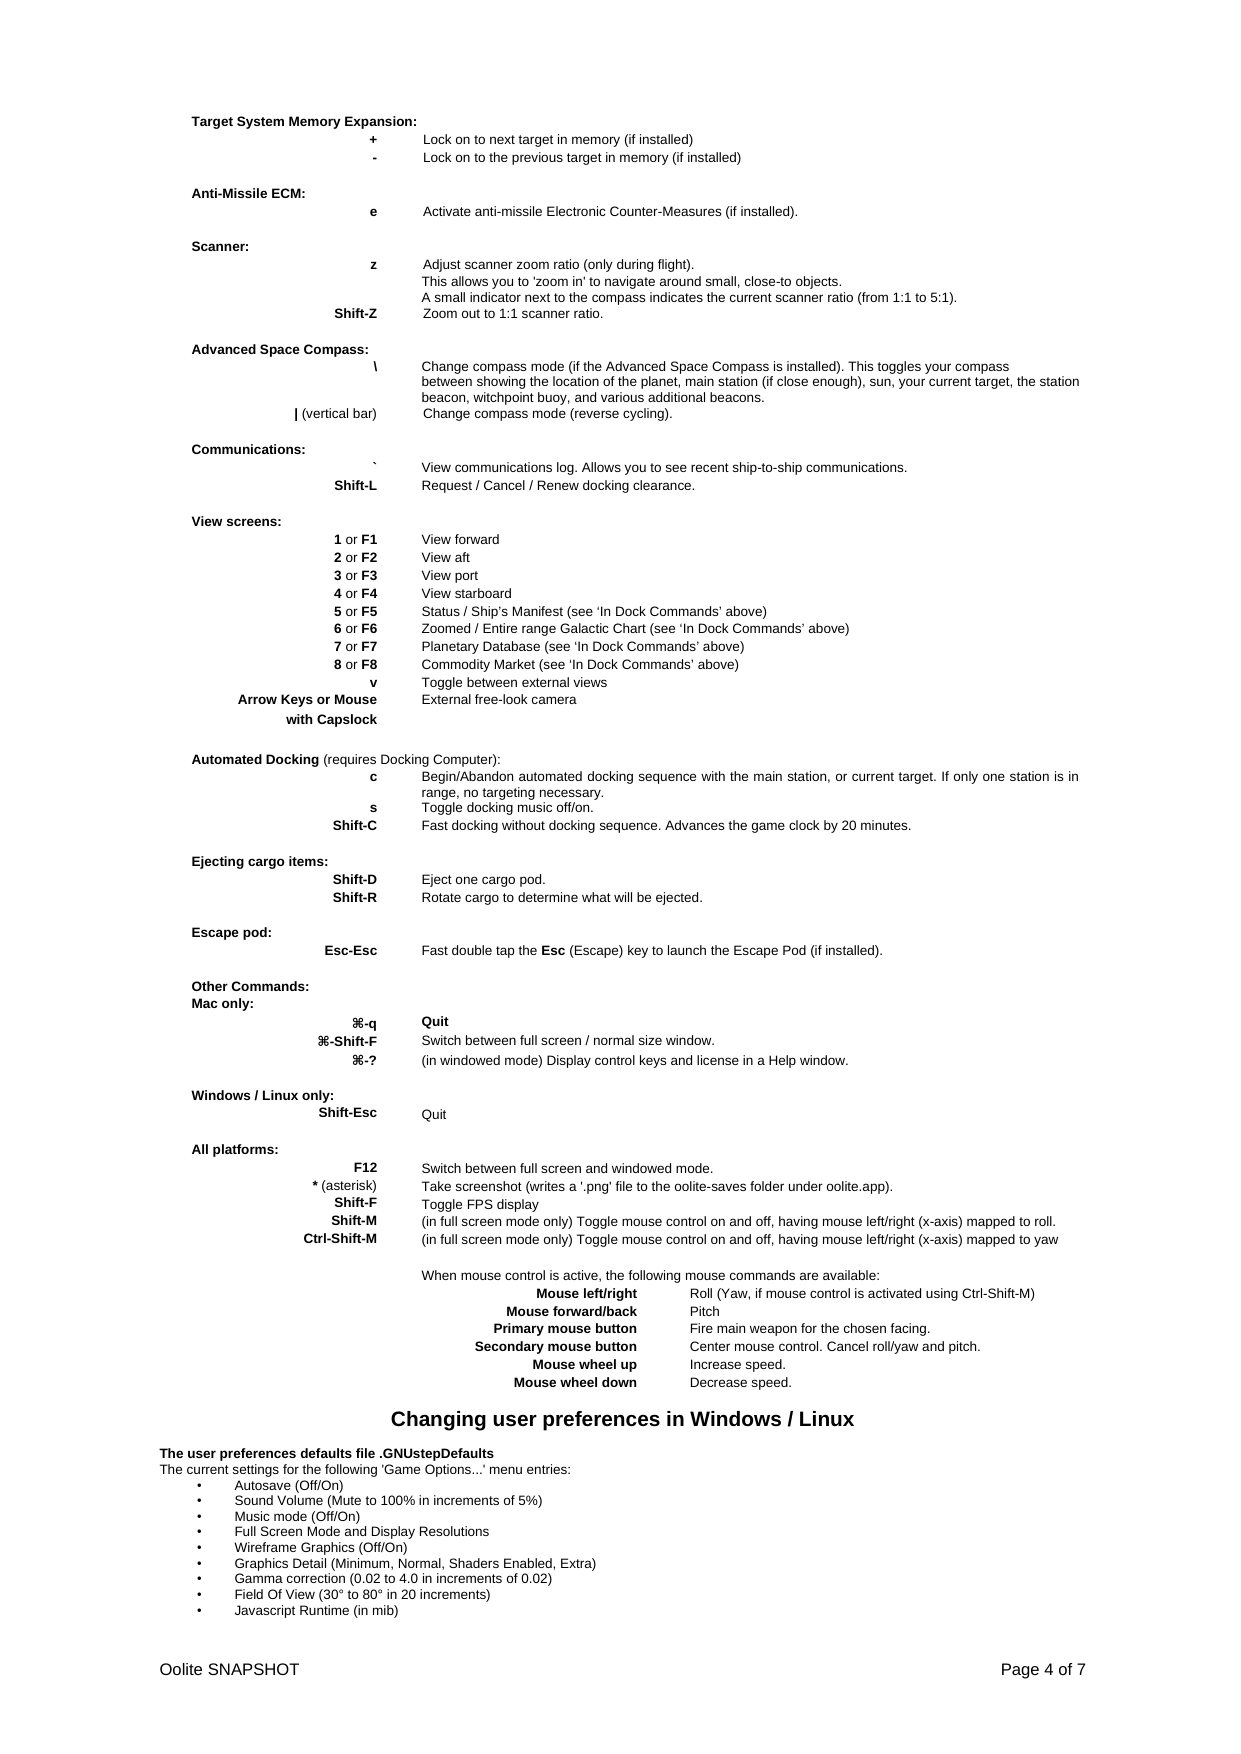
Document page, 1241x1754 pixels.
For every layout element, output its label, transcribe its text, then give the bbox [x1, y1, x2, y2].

table_cell [159, 359, 191, 405]
table_cell Zoomed / Entire range Galactic Chart (see ‘In Dock Commands’ above) [421, 620, 1086, 638]
table_cell [377, 423, 421, 441]
list Music mode (Off/On) [197, 1508, 1086, 1524]
table_cell [159, 305, 191, 323]
table_cell Commodity Market (see ‘In Dock Commands’ above) [421, 656, 1086, 674]
table_cell Activate anti-missile Electronic Counter-Measures (if installed). [421, 202, 1086, 220]
table_cell [377, 1338, 421, 1356]
table_cell [159, 1302, 191, 1320]
table_cell Automated Docking (requires Docking Computer): [191, 751, 1086, 769]
table_cell Arrow Keys or Mouse with Capslock [191, 692, 377, 733]
table_cell [377, 656, 421, 674]
table_cell [643, 1356, 689, 1373]
table_cell Mouse wheel down [421, 1373, 643, 1391]
table_cell F12 [191, 1159, 377, 1177]
table_cell When mouse control is active, the following mouse commands are available: [421, 1266, 1086, 1284]
table_cell [159, 341, 191, 358]
list Javascript Runtime (in mib) [197, 1602, 1086, 1618]
table_cell ⌘-? [191, 1051, 377, 1069]
table_cell [421, 1123, 1086, 1141]
table_cell Adjust scanner zoom ratio (only during flight). [421, 256, 1086, 274]
table_cell View starboard [421, 584, 1086, 602]
table_cell [421, 836, 1086, 854]
text Changing user preferences in Windows / Linux [159, 1407, 1086, 1431]
table_cell [377, 734, 421, 751]
table_cell View communications log. Allows you to see recent ship-to-ship communications. [421, 459, 1086, 477]
table_cell [159, 1249, 191, 1266]
table_cell [159, 423, 191, 441]
table_cell [159, 495, 191, 513]
table_cell Begin/Abandon automated docking sequence with the main station, or current target. If only one station is in range, no targeting necessary. [421, 769, 1086, 800]
table_cell [377, 818, 421, 836]
table_cell 4 or F4 [191, 584, 377, 602]
table_cell [159, 238, 191, 256]
table_cell [159, 1266, 191, 1284]
table_cell 1 or F1 [191, 531, 377, 548]
table_cell [159, 1178, 191, 1195]
table_cell External free-look camera [421, 692, 1086, 733]
table_cell Fire main weapon for the chosen facing. [690, 1320, 1086, 1338]
table_cell [191, 1373, 377, 1391]
table_cell [159, 549, 191, 566]
list Full Screen Mode and Display Resolutions [197, 1524, 1086, 1540]
table_cell [421, 184, 1086, 202]
table_cell [377, 274, 421, 305]
table_cell [377, 943, 421, 961]
table_cell [159, 113, 191, 130]
table_cell [159, 566, 191, 584]
table_cell [191, 1123, 377, 1141]
table_cell [159, 854, 191, 871]
table_cell - [191, 148, 377, 166]
table_cell [421, 166, 1086, 184]
table_cell [377, 531, 421, 548]
table_cell [159, 531, 191, 548]
table_cell [159, 130, 191, 148]
table_cell [643, 1284, 689, 1302]
table_cell Shift-Z [191, 305, 377, 323]
table_cell [377, 1033, 421, 1051]
table_cell [159, 978, 191, 996]
table_cell Roll (Yaw, if mouse control is activated using Ctrl-Shift-M) [690, 1284, 1086, 1302]
table_cell Status / Ship’s Manifest (see ‘In Dock Commands’ above) [421, 602, 1086, 620]
table_cell [377, 1249, 421, 1266]
table_cell [191, 1266, 377, 1284]
table_cell [377, 1373, 421, 1391]
table_cell [377, 1302, 421, 1320]
table_cell [191, 1338, 377, 1356]
table_cell [159, 1338, 191, 1356]
list Gamma correction (0.02 to 4.0 in increments of 0.02) [197, 1571, 1086, 1587]
table_cell Change compass mode (reverse cycling). [421, 405, 1086, 423]
table_cell [643, 1373, 689, 1391]
table_cell e [191, 202, 377, 220]
table_cell [159, 1373, 191, 1391]
table_cell 5 or F5 [191, 602, 377, 620]
table_cell [377, 1266, 421, 1284]
list Field Of View (30° to 80° in 20 increments) [197, 1587, 1086, 1602]
table_cell [159, 769, 191, 800]
table_cell [421, 1249, 1086, 1266]
table_cell v [191, 674, 377, 692]
table_cell [377, 202, 421, 220]
table_cell [159, 800, 191, 818]
table_cell [191, 423, 377, 441]
text The user preferences defaults file .GNUstepDefaults [159, 1446, 1086, 1462]
table_cell Toggle between external views [421, 674, 1086, 692]
table_cell [643, 1302, 689, 1320]
table_cell [159, 1069, 191, 1087]
table_cell Fast double tap the Esc (Escape) key to launch the Escape Pod (if installed). [421, 943, 1086, 961]
table_cell [643, 1338, 689, 1356]
table_cell [159, 220, 191, 238]
list Sound Volume (Mute to 100% in increments of 5%) [197, 1493, 1086, 1508]
table_cell [159, 638, 191, 656]
table_cell Shift-M [191, 1213, 377, 1231]
table_cell [159, 1141, 191, 1159]
table_cell Eject one cargo pod. [421, 871, 1086, 889]
table_cell [377, 1356, 421, 1373]
table_cell Secondary mouse button [421, 1338, 643, 1356]
table_cell [159, 1284, 191, 1302]
table_cell [159, 166, 191, 184]
list Wireframe Graphics (Off/On) [197, 1540, 1086, 1555]
table_cell [421, 907, 1086, 925]
table_cell Increase speed. [690, 1356, 1086, 1373]
table_cell ⌘-q [191, 1014, 377, 1032]
table_cell Pitch [690, 1302, 1086, 1320]
table_cell [191, 1356, 377, 1373]
table_cell Quit [421, 1014, 1086, 1032]
table_cell [377, 692, 421, 733]
table_cell [159, 202, 191, 220]
table_cell [159, 961, 191, 978]
table_cell [377, 323, 421, 341]
table_cell (in full screen mode only) Toggle mouse control on and off, having mouse left/right (x-axis) mapped to roll. [421, 1213, 1086, 1231]
table_cell [191, 274, 377, 305]
table_cell [377, 1213, 421, 1231]
table_cell Mac only: [191, 996, 1086, 1014]
table_cell [159, 1356, 191, 1373]
table_cell 6 or F6 [191, 620, 377, 638]
table_cell [643, 1320, 689, 1338]
table_cell Scanner: [191, 238, 1086, 256]
table_cell View port [421, 566, 1086, 584]
table_cell Shift-C [191, 818, 377, 836]
table_cell (in windowed mode) Display control keys and license in a Help window. [421, 1051, 1086, 1069]
table_cell Toggle docking music off/on. [421, 800, 1086, 818]
table_cell All platforms: [191, 1141, 1086, 1159]
table_cell [377, 459, 421, 477]
table_cell [377, 1195, 421, 1213]
table_cell [159, 1159, 191, 1177]
table_cell [377, 584, 421, 602]
table_cell [159, 871, 191, 889]
table_cell [377, 1178, 421, 1195]
table_cell Shift-R [191, 889, 377, 907]
table_cell [421, 734, 1086, 751]
table_cell [421, 1069, 1086, 1087]
table_cell Advanced Space Compass: [191, 341, 1086, 358]
table_cell [191, 1284, 377, 1302]
table_cell Shift-Esc [191, 1105, 377, 1123]
table_cell [159, 405, 191, 423]
table_cell Request / Cancel / Renew docking clearance. [421, 477, 1086, 495]
table_cell [159, 734, 191, 751]
table_cell [159, 459, 191, 477]
table_cell [377, 602, 421, 620]
table_cell View forward [421, 531, 1086, 548]
table_cell [191, 1069, 377, 1087]
table_cell [377, 907, 421, 925]
table_cell [159, 256, 191, 274]
table_cell [159, 1213, 191, 1231]
table_cell 8 or F8 [191, 656, 377, 674]
table_cell [159, 1195, 191, 1213]
table_cell [377, 220, 421, 238]
table_cell [159, 323, 191, 341]
table_cell [159, 996, 191, 1014]
table_cell [159, 943, 191, 961]
table_cell [159, 656, 191, 674]
table_cell Fast docking without docking sequence. Advances the game clock by 20 minutes. [421, 818, 1086, 836]
table_cell [159, 1014, 191, 1032]
table_cell [191, 220, 377, 238]
table_cell Quit [421, 1105, 1086, 1123]
table_cell Center mouse control. Cancel roll/yaw and pitch. [690, 1338, 1086, 1356]
table_cell [159, 889, 191, 907]
table_cell [191, 907, 377, 925]
table_cell [159, 1231, 191, 1249]
table_cell [377, 166, 421, 184]
table_cell Shift-D [191, 871, 377, 889]
table_cell [377, 549, 421, 566]
table_cell + [191, 130, 377, 148]
table_cell ⌘-Shift-F [191, 1033, 377, 1051]
table_cell [377, 495, 421, 513]
table_cell [377, 256, 421, 274]
table_cell Zoom out to 1:1 scanner ratio. [421, 305, 1086, 323]
table_cell View aft [421, 549, 1086, 566]
table_cell [377, 1069, 421, 1087]
table_cell [377, 1123, 421, 1141]
table_cell [377, 800, 421, 818]
table_cell Toggle FPS display [421, 1195, 1086, 1213]
table_cell [159, 274, 191, 305]
table_cell [159, 836, 191, 854]
table_cell [191, 495, 377, 513]
table_cell [191, 734, 377, 751]
table_cell Lock on to next target in memory (if installed) [421, 130, 1086, 148]
table_cell [377, 769, 421, 800]
table_cell [377, 1320, 421, 1338]
table_cell [377, 1231, 421, 1249]
table_cell View screens: [191, 513, 1086, 531]
table_cell Take screenshot (writes a '.png' file to the oolite-saves folder under oolite.app). [421, 1178, 1086, 1195]
table_cell [191, 1320, 377, 1338]
table_cell [377, 305, 421, 323]
table_cell [377, 1284, 421, 1302]
table_cell [377, 405, 421, 423]
table_cell [377, 871, 421, 889]
table_cell Windows / Linux only: [191, 1088, 1086, 1105]
table_cell 3 or F3 [191, 566, 377, 584]
table_cell [421, 495, 1086, 513]
table_cell [159, 1051, 191, 1069]
table_cell s [191, 800, 377, 818]
table_cell Communications: [191, 441, 1086, 459]
table_cell [377, 961, 421, 978]
table_cell [421, 323, 1086, 341]
table_cell [377, 889, 421, 907]
table_cell \ [191, 359, 377, 405]
table_cell [159, 602, 191, 620]
table_cell [191, 166, 377, 184]
table_cell [191, 961, 377, 978]
table_cell [377, 148, 421, 166]
table_cell [159, 907, 191, 925]
table_cell [159, 1033, 191, 1051]
table_cell [159, 477, 191, 495]
table_cell Mouse left/right [421, 1284, 643, 1302]
table_cell Change compass mode (if the Advanced Space Compass is installed). This toggles your compass between showing the location of the planet, main station (if close enough), sun, your current target, the station beacon, witchpoint buoy, and various additional beacons. [421, 359, 1086, 405]
table_cell [159, 513, 191, 531]
table_cell [191, 836, 377, 854]
table_cell [421, 423, 1086, 441]
table_cell [159, 184, 191, 202]
table_cell [159, 674, 191, 692]
table_cell Primary mouse button [421, 1320, 643, 1338]
table_cell [377, 130, 421, 148]
table_cell [159, 692, 191, 733]
table_cell [159, 751, 191, 769]
table_cell [377, 1051, 421, 1069]
table_cell | (vertical bar) [191, 405, 377, 423]
table_cell [377, 638, 421, 656]
table_cell Anti-Missile ECM: [191, 184, 377, 202]
table_cell [159, 584, 191, 602]
table_cell Lock on to the previous target in memory (if installed) [421, 148, 1086, 166]
table_cell [377, 1105, 421, 1123]
table_cell Switch between full screen and windowed mode. [421, 1159, 1086, 1177]
table_cell [377, 1014, 421, 1032]
table_cell [377, 620, 421, 638]
table_cell [421, 961, 1086, 978]
table_cell [191, 1302, 377, 1320]
table_cell [191, 323, 377, 341]
table_cell This allows you to 'zoom in' to navigate around small, close-to objects. A small indicator next to the compass indicates the current scanner ratio (from 1:1 to 5:1). [421, 274, 1086, 305]
table_cell Switch between full screen / normal size window. [421, 1033, 1086, 1051]
list Autosave (Off/On) [197, 1477, 1086, 1493]
text The current settings for the following 'Game Options...' menu entries: [159, 1462, 1086, 1477]
table_cell Shift-L [191, 477, 377, 495]
table_cell [377, 674, 421, 692]
table_cell Shift-F [191, 1195, 377, 1213]
table_cell [159, 1123, 191, 1141]
table_cell (in full screen mode only) Toggle mouse control on and off, having mouse left/right (x-axis) mapped to yaw [421, 1231, 1086, 1249]
table_cell [377, 836, 421, 854]
table_cell Esc-Esc [191, 943, 377, 961]
table_cell [159, 1105, 191, 1123]
table_cell 2 or F2 [191, 549, 377, 566]
table_cell [377, 1159, 421, 1177]
table_cell Decrease speed. [690, 1373, 1086, 1391]
table_cell Rotate cargo to determine what will be ejected. [421, 889, 1086, 907]
table_cell c [191, 769, 377, 800]
table_cell [377, 566, 421, 584]
table_cell Ctrl-Shift-M [191, 1231, 377, 1249]
table_cell Other Commands: [191, 978, 1086, 996]
table_cell [159, 818, 191, 836]
table_cell [159, 441, 191, 459]
list Graphics Detail (Minimum, Normal, Shaders Enabled, Extra) [197, 1555, 1086, 1571]
table_cell [377, 184, 421, 202]
table_cell ` [191, 459, 377, 477]
table_cell 7 or F7 [191, 638, 377, 656]
table_cell [421, 220, 1086, 238]
table_cell Mouse forward/back [421, 1302, 643, 1320]
table_cell [159, 620, 191, 638]
table_cell [159, 1320, 191, 1338]
table_cell [159, 1088, 191, 1105]
table_cell Ejecting cargo items: [191, 854, 1086, 871]
table_cell z [191, 256, 377, 274]
table_cell [159, 925, 191, 943]
table_cell Target System Memory Expansion: [191, 113, 1086, 130]
table_cell [191, 1249, 377, 1266]
table_cell [159, 148, 191, 166]
table_cell [377, 477, 421, 495]
table_cell Mouse wheel up [421, 1356, 643, 1373]
table_cell * (asterisk) [191, 1178, 377, 1195]
table_cell Escape pod: [191, 925, 1086, 943]
table_cell Planetary Database (see ‘In Dock Commands’ above) [421, 638, 1086, 656]
table_cell [377, 359, 421, 405]
